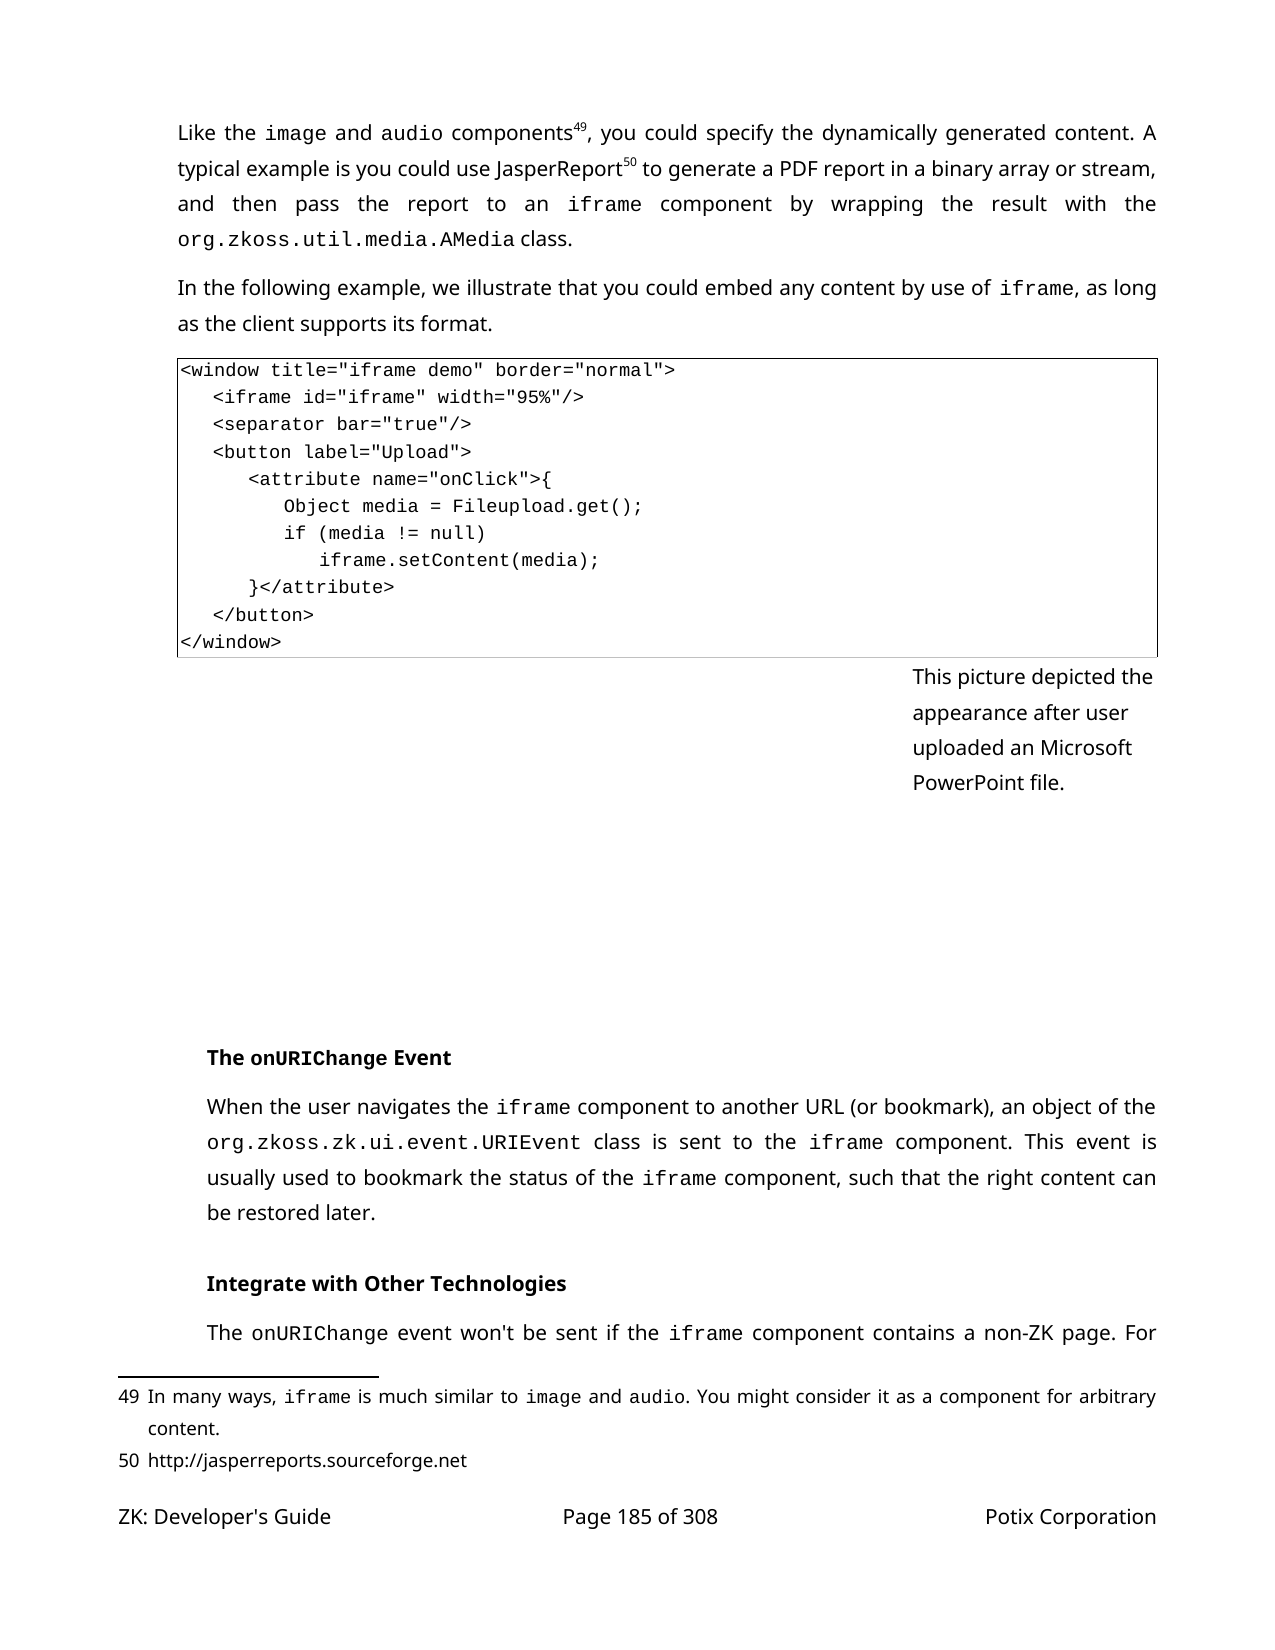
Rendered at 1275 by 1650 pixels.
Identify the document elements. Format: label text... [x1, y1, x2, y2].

text When the user navigates the iframe component to another URL (or bookmark), an object of the org.zkoss.zk.ui.event.URIEvent class is sent to the iframe component. This event is usually used to bookmark the status of the iframe component, such that the right content can be restored later. [207, 1092, 1157, 1227]
text In many ways, iframe is much similar to image and audio. You might consider it as a component for arbitrary content. [118, 1383, 1157, 1441]
text Object media = Fileupload.get(); [178, 494, 1157, 518]
text }</attribute> [178, 575, 1157, 600]
text if (media != null) [178, 521, 1157, 545]
text <button label="Upload"> [178, 439, 1157, 464]
table_header This picture depicted the appearance after user uploaded an Microsoft PowerPoint file. [912, 663, 1156, 1000]
text <separator bar="true"/> [178, 412, 1157, 437]
subtitle Integrate with Other Technologies [207, 1269, 1157, 1297]
text Like the image and audio components, you could specify the dynamically generated content. A typical example is you could use JasperReport to generate a PDF report in a binary array or stream, and then pass the report to an iframe component by wrapping the result with the org.zkoss.util.media.AMedia class. [177, 118, 1157, 253]
table_header [177, 663, 912, 1000]
text In the following example, we illustrate that you could embed any content by use of iframe, as long as the client supports its format. [177, 273, 1157, 337]
text </window> [178, 630, 1157, 657]
subtitle The onURIChange Event [207, 1043, 1157, 1071]
text </button> [178, 603, 1157, 627]
text iframe.setContent(media); [178, 548, 1157, 572]
text <attribute name="onClick">{ [178, 467, 1157, 491]
text <iframe id="iframe" width="95%"/> [178, 385, 1157, 409]
text <window title="iframe demo" border="normal"> [178, 359, 1157, 382]
text http://jasperreports.sourceforge.net [118, 1447, 1157, 1473]
text The onURIChange event won't be sent if the iframe component contains a non-ZK page. For [207, 1318, 1157, 1347]
